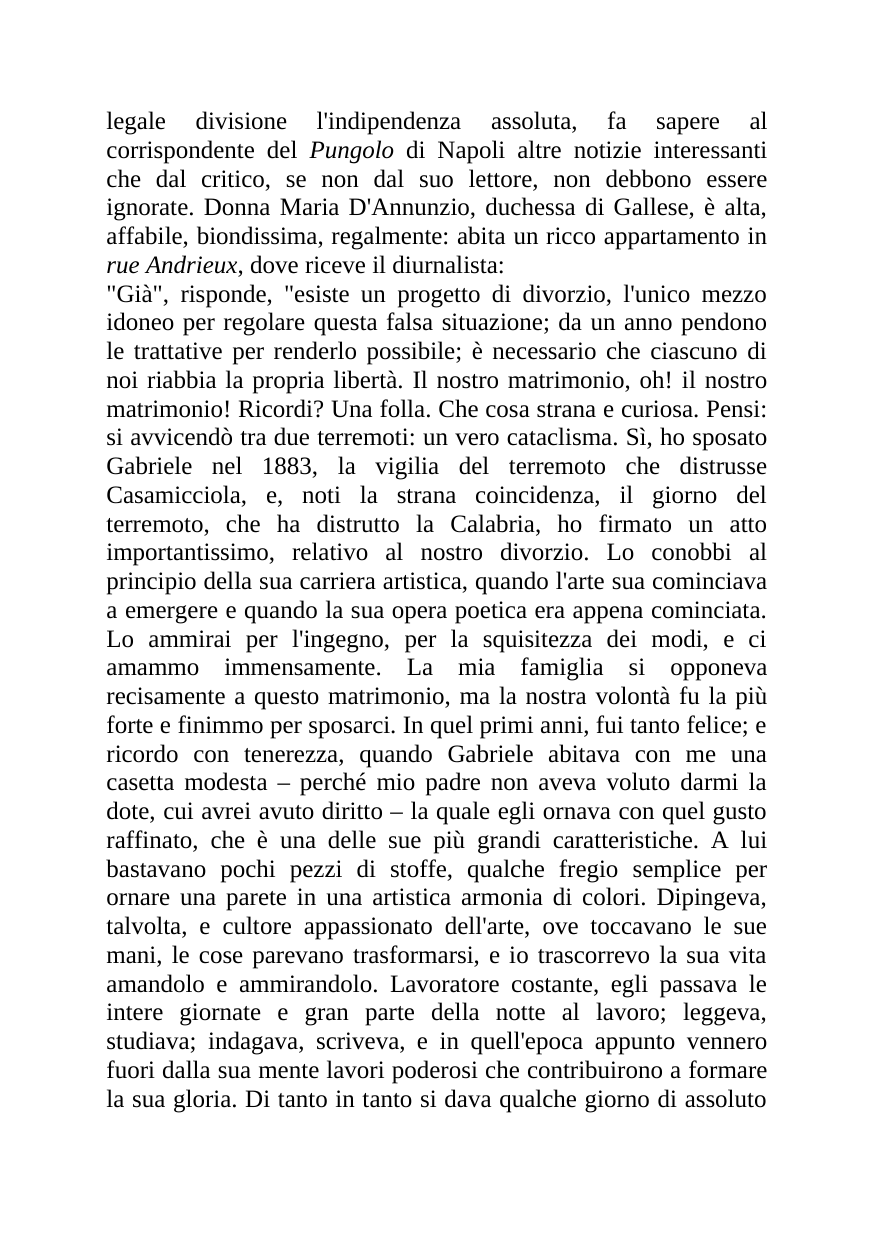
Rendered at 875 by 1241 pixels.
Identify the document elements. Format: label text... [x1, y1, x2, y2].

text legale divisione l'indipendenza assoluta, fa sapere al corrispondente del Pungolo di Napoli altre notizie interessanti che dal critico, se non dal suo lettore, non debbono essere ignorate. Donna Maria D'Annunzio, duchessa di Gallese, è alta, affabile, biondissima, regalmente: abita un ricco appartamento in rue Andrieux, dove riceve il diurnalista: [106, 106, 768, 279]
text "Già", risponde, "esiste un progetto di divorzio, l'unico mezzo idoneo per regolare questa falsa situazione; da un anno pendono le trattative per renderlo possibile; è necessario che ciascuno di noi riabbia la propria libertà. Il nostro matrimonio, oh! il nostro matrimonio! Ricordi? Una folla. Che cosa strana e curiosa. Pensi: si avvicendò tra due terremoti: un vero cataclisma. Sì, ho sposato Gabriele nel 1883, la vigilia del terremoto che distrusse Casamicciola, e, noti la strana coincidenza, il giorno del terremoto, che ha distrutto la Calabria, ho firmato un atto importantissimo, relativo al nostro divorzio. Lo conobbi al principio della sua carriera artistica, quando l'arte sua cominciava a emergere e quando la sua opera poetica era appena cominciata. Lo ammirai per l'ingegno, per la squisitezza dei modi, e ci amammo immensamente. La mia famiglia si opponeva recisamente a questo matrimonio, ma la nostra volontà fu la più forte e finimmo per sposarci. In quel primi anni, fui tanto felice; e ricordo con tenerezza, quando Gabriele abitava con me una casetta modesta – perché mio padre non aveva voluto darmi la dote, cui avrei avuto diritto – la quale egli ornava con quel gusto raffinato, che è una delle sue più grandi caratteristiche. A lui bastavano pochi pezzi di stoffe, qualche fregio semplice per ornare una parete in una artistica armonia di colori. Dipingeva, talvolta, e cultore appassionato dell'arte, ove toccavano le sue mani, le cose parevano trasformarsi, e io trascorrevo la sua vita amandolo e ammirandolo. Lavoratore costante, egli passava le intere giornate e gran parte della notte al lavoro; leggeva, studiava; indagava, scriveva, e in quell'epoca appunto vennero fuori dalla sua mente lavori poderosi che contribuirono a formare la sua gloria. Di tanto in tanto si dava qualche giorno di assoluto [106, 279, 768, 1112]
